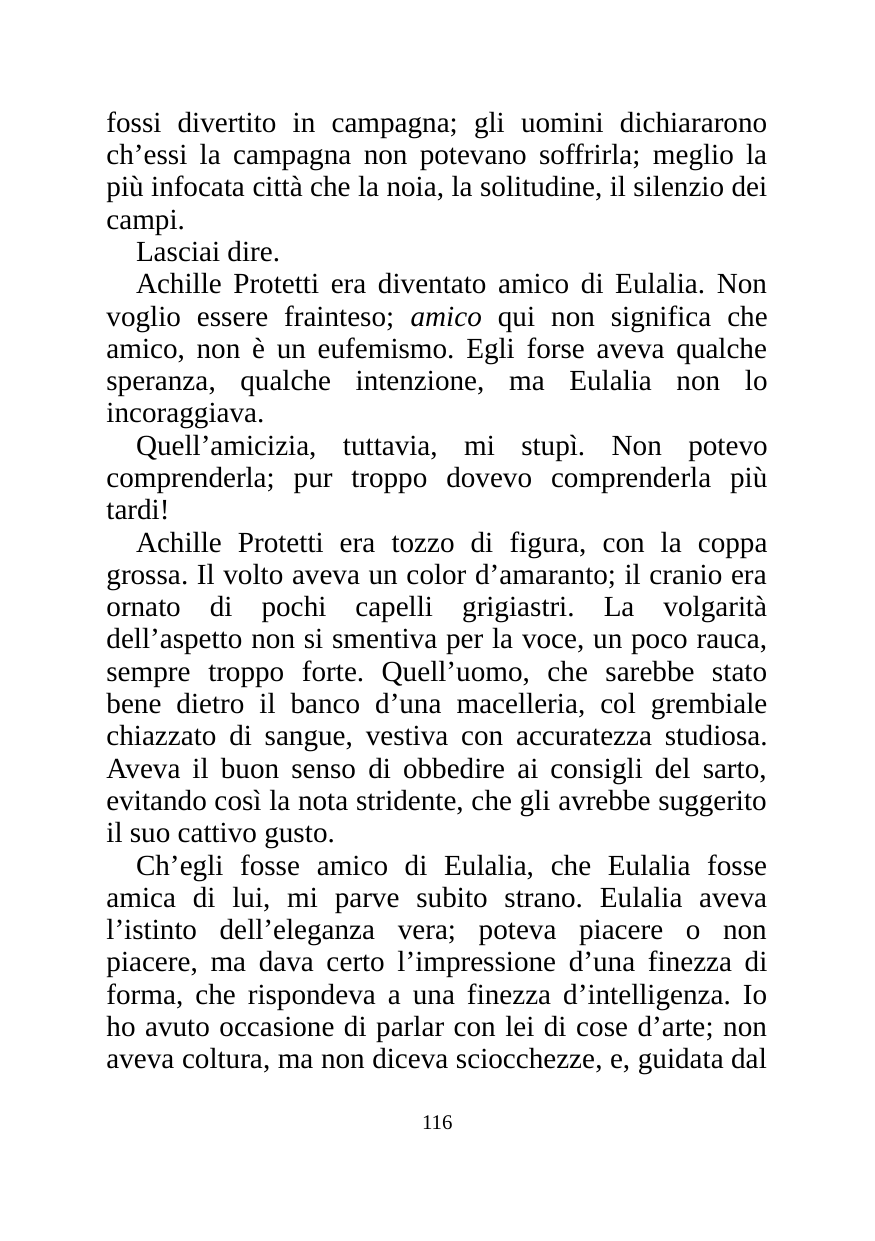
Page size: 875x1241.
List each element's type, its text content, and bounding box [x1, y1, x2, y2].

text Lasciai dire. [106, 235, 768, 268]
text fossi divertito in campagna; gli uomini dichiararono ch’essi la campagna non potevano soffrirla; meglio la più infocata città che la noia, la solitudine, il silenzio dei campi. [106, 106, 768, 235]
text Achille Protetti era diventato amico di Eulalia. Non voglio essere frainteso; amico qui non significa che amico, non è un eufemismo. Egli forse aveva qualche speranza, qualche intenzione, ma Eulalia non lo incoraggiava. [106, 268, 768, 429]
text Achille Protetti era tozzo di figura, con la coppa grossa. Il volto aveva un color d’amaranto; il cranio era ornato di pochi capelli grigiastri. La volgarità dell’aspetto non si smentiva per la voce, un poco rauca, sempre troppo forte. Quell’uomo, che sarebbe stato bene dietro il banco d’una macelleria, col grembiale chiazzato di sangue, vestiva con accuratezza studiosa. Aveva il buon senso di obbedire ai consigli del sarto, evitando così la nota stridente, che gli avrebbe suggerito il suo cattivo gusto. [106, 526, 768, 849]
text Quell’amicizia, tuttavia, mi stupì. Non potevo comprenderla; pur troppo dovevo comprenderla più tardi! [106, 429, 768, 526]
text Ch’egli fosse amico di Eulalia, che Eulalia fosse amica di lui, mi parve subito strano. Eulalia aveva l’istinto dell’eleganza vera; poteva piacere o non piacere, ma dava certo l’impressione d’una finezza di forma, che rispondeva a una finezza d’intelligenza. Io ho avuto occasione di parlar con lei di cose d’arte; non aveva coltura, ma non diceva sciocchezze, e, guidata dal [106, 849, 768, 1075]
